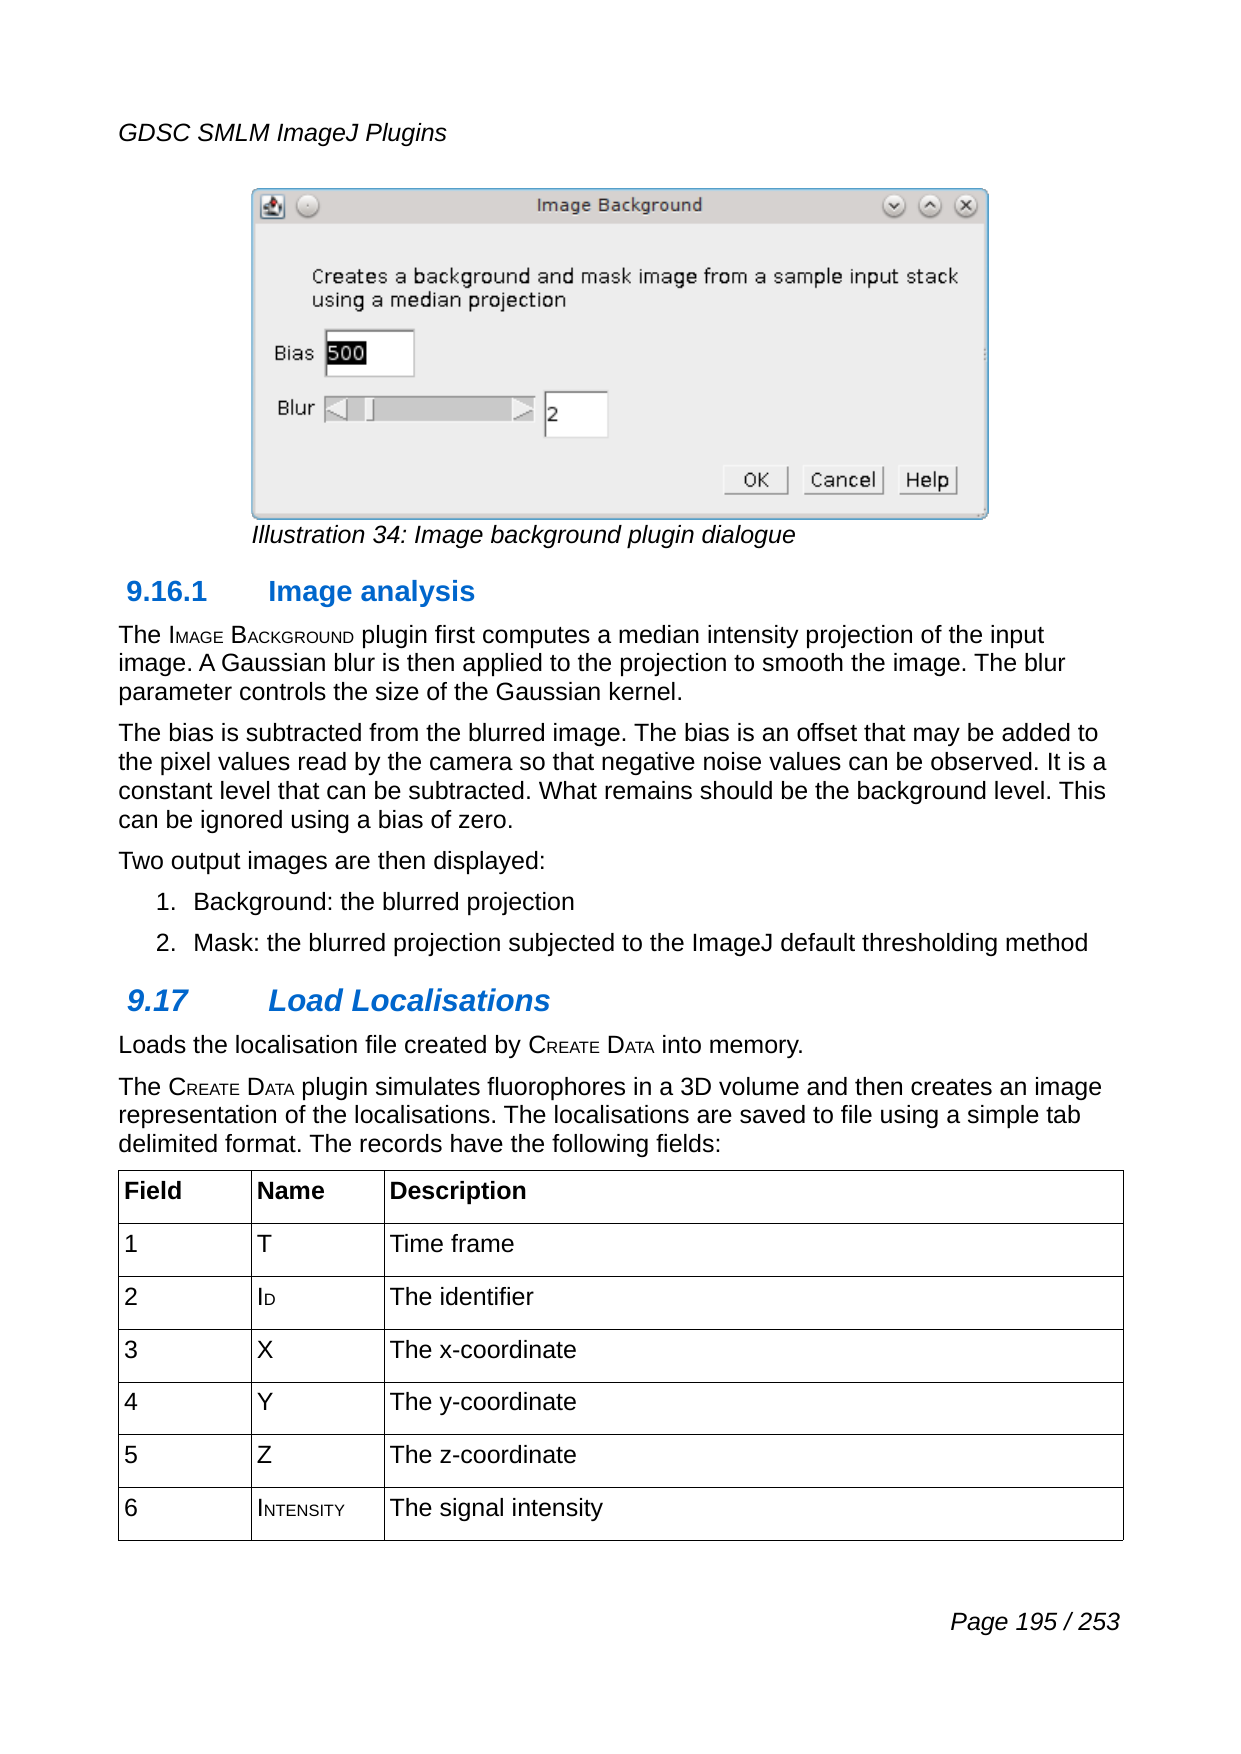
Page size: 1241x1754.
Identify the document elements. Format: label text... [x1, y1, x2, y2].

table_cell 4 [119, 1383, 251, 1434]
list Background: the blurred projection [156, 887, 1122, 916]
table_cell The x-coordinate [385, 1330, 1123, 1382]
table_header Description [385, 1171, 1123, 1223]
table_cell Id [252, 1277, 384, 1329]
table_cell Y [252, 1383, 384, 1434]
table_cell 2 [119, 1277, 251, 1329]
table_cell 6 [119, 1488, 251, 1540]
list Mask: the blurred projection subjected to the ImageJ default thresholding method [156, 928, 1122, 957]
table_header Name [252, 1171, 384, 1223]
table_cell Intensity [252, 1488, 384, 1540]
table_cell X [252, 1330, 384, 1382]
table_cell The identifier [385, 1277, 1123, 1329]
text The bias is subtracted from the blurred image. The bias is an offset that may be added to the pixel values read by the camera so that negative noise values can be observed. It is a constant level that can be subtracted. What remains should be the background level. This can be ignored using a bias of zero. [118, 718, 1122, 833]
subtitle Load Localisations [118, 982, 1122, 1018]
text Two output images are then displayed: [118, 846, 1122, 875]
text The Image Background plugin first computes a median intensity projection of the input image. A Gaussian blur is then applied to the projection to smooth the image. The blur parameter controls the size of the Gaussian kernel. [118, 620, 1122, 706]
text Loads the localisation file created by Create Data into memory. [118, 1030, 1122, 1059]
table_cell The signal intensity [385, 1488, 1123, 1540]
table_cell 1 [119, 1224, 251, 1276]
table_cell Time frame [385, 1224, 1123, 1276]
table_cell The y-coordinate [385, 1383, 1123, 1434]
table_header Field [119, 1171, 251, 1223]
table_cell 5 [119, 1435, 251, 1487]
text Illustration 34: Image background plugin dialogue [251, 520, 989, 549]
table_cell The z-coordinate [385, 1435, 1123, 1487]
table_cell 3 [119, 1330, 251, 1382]
picture [251, 188, 989, 520]
table_cell Z [252, 1435, 384, 1487]
text The Create Data plugin simulates fluorophores in a 3D volume and then creates an image representation of the localisations. The localisations are saved to file using a simple tab delimited format. The records have the following fields: [118, 1072, 1122, 1158]
table_cell T [252, 1224, 384, 1276]
subtitle Image analysis [118, 574, 1122, 607]
